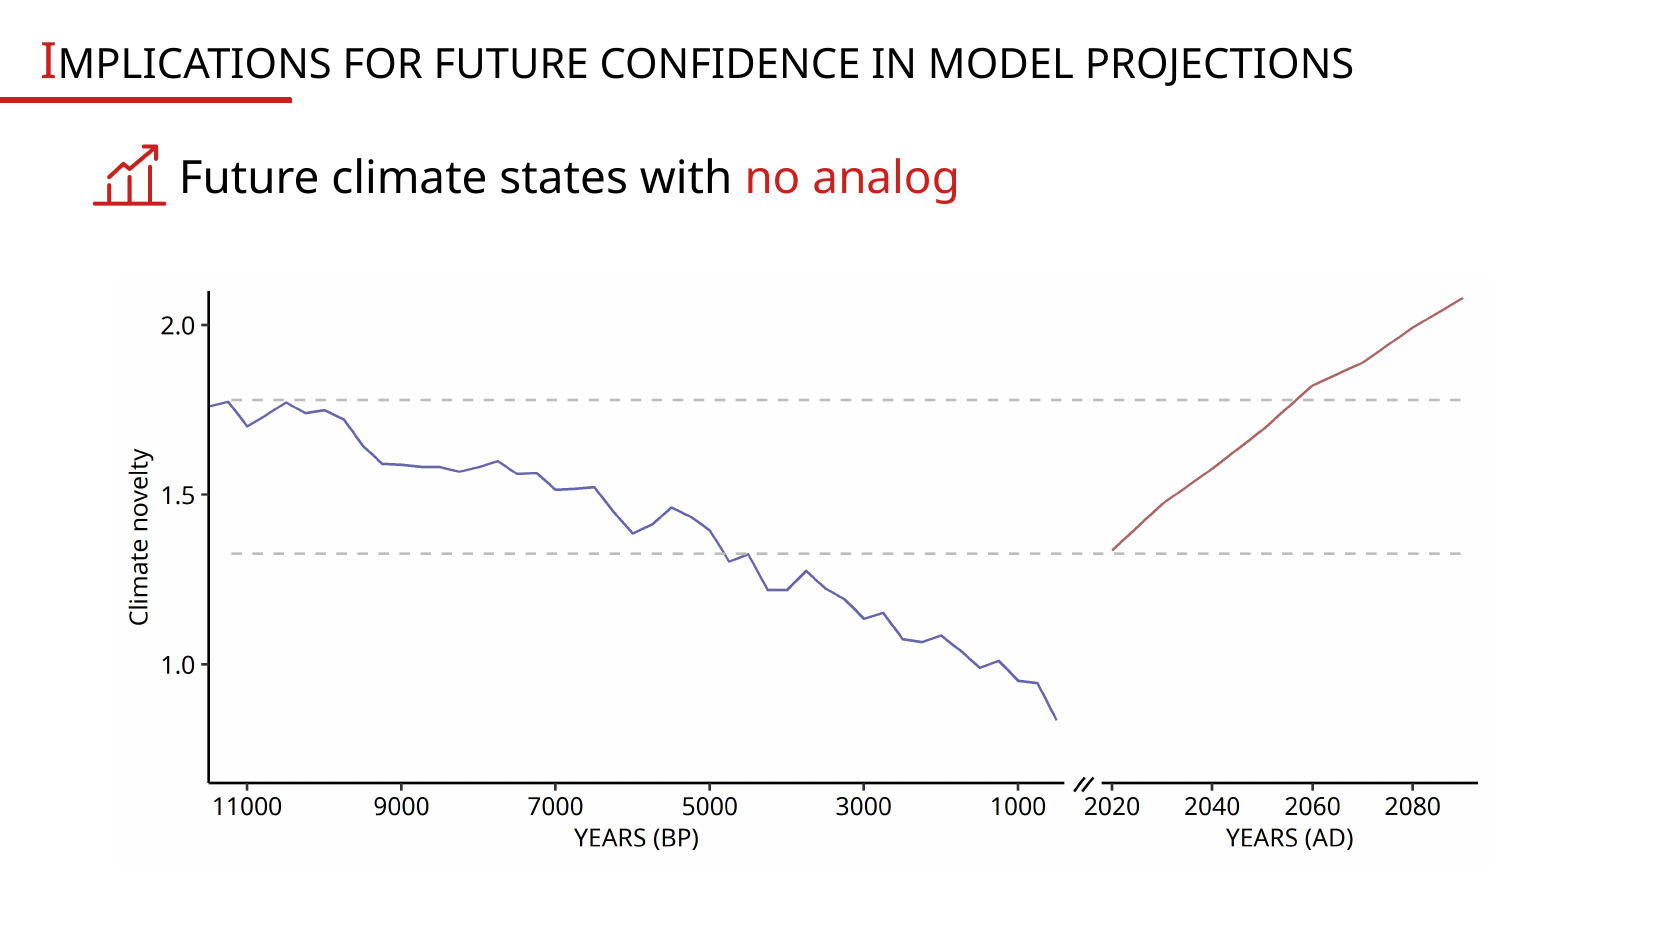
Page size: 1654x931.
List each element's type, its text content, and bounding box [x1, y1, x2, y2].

text_box Future climate states with no analog [164, 116, 1623, 236]
picture [70, 124, 164, 219]
picture [114, 276, 1493, 867]
text_box IMPLICATIONS FOR FUTURE CONFIDENCE IN MODEL PROJECTIONS [25, 0, 1621, 119]
